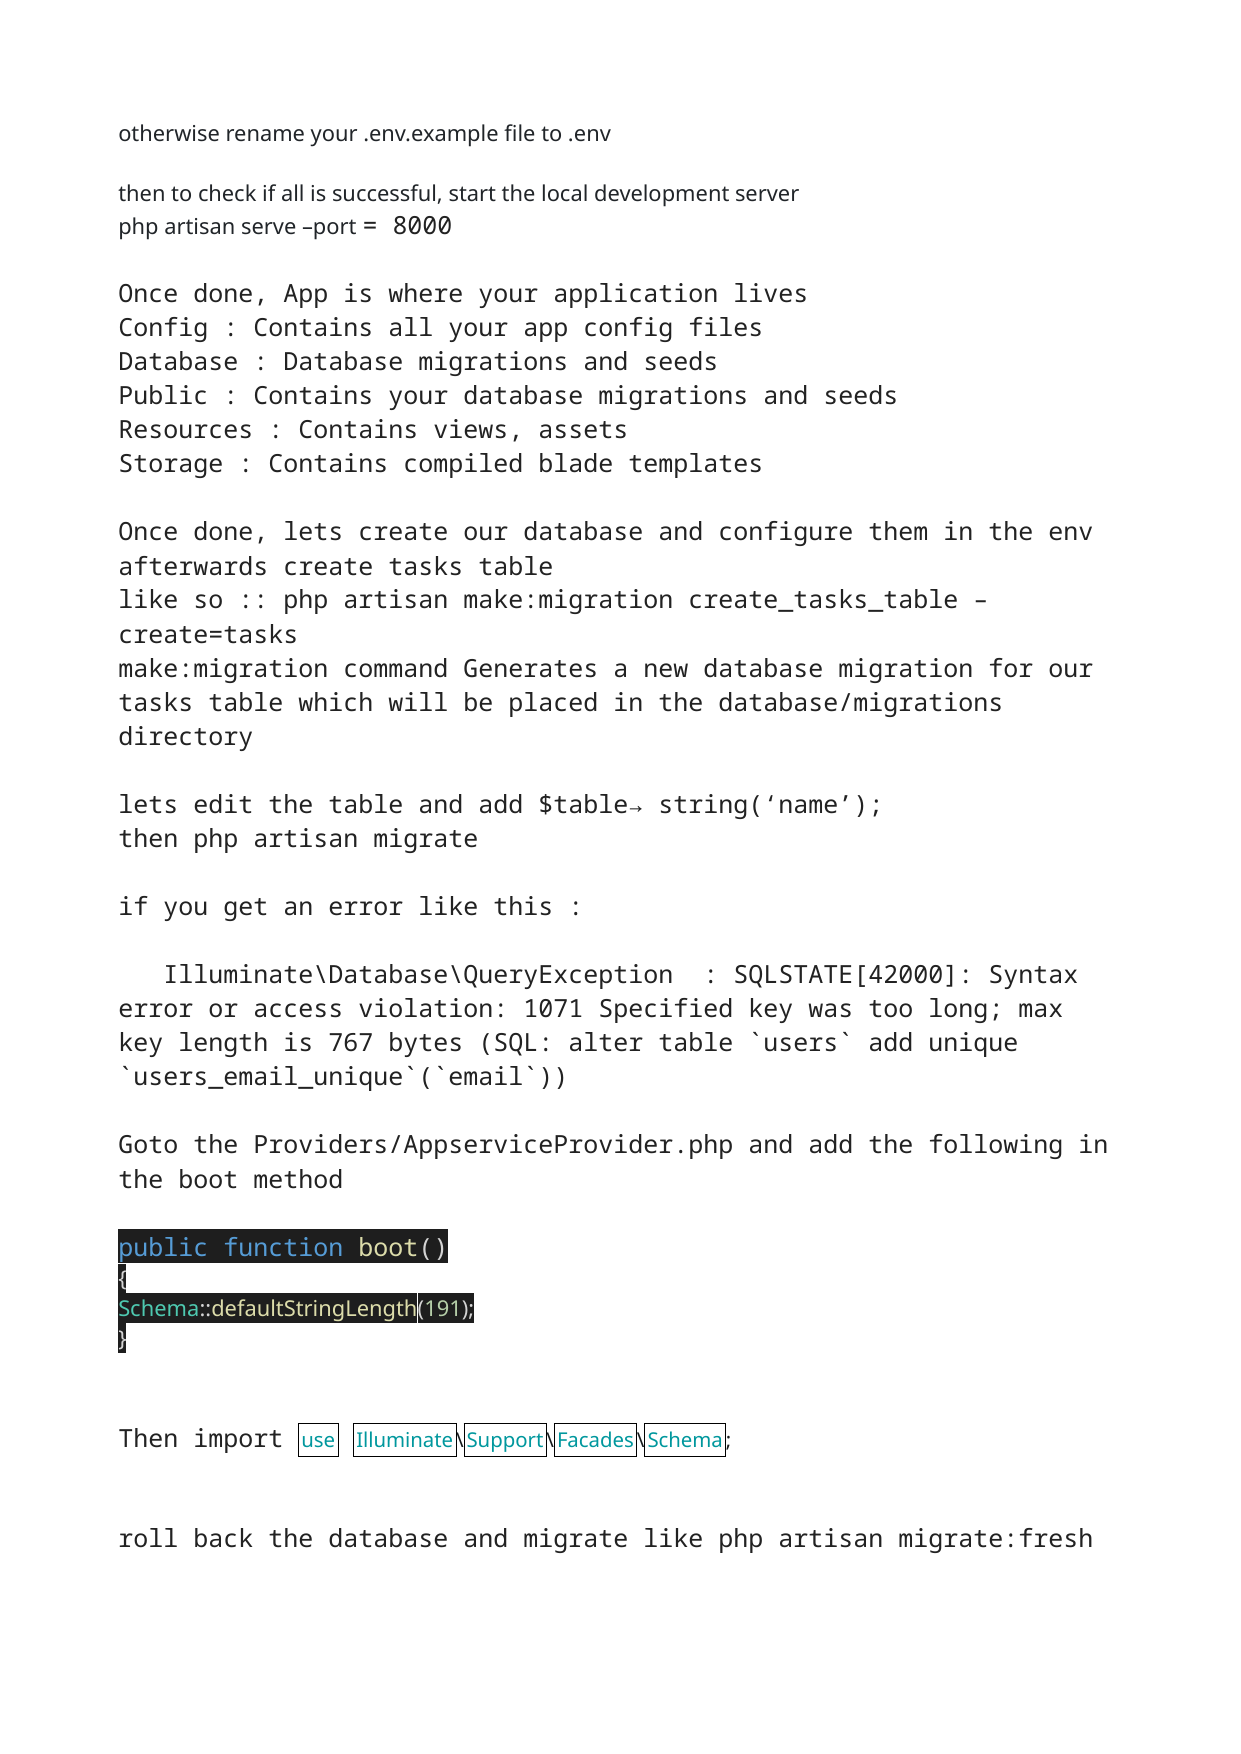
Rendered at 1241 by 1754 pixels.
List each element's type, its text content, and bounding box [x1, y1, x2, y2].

text afterwards create tasks table [118, 548, 1122, 582]
text { [118, 1263, 1122, 1293]
text Storage : Contains compiled blade templates [118, 446, 1122, 480]
text php artisan serve –port = 8000 [118, 207, 1122, 242]
text then php artisan migrate [118, 821, 1122, 855]
text otherwise rename your .env.example file to .env [118, 118, 1122, 148]
text Schema::defaultStringLength(191); [118, 1293, 1122, 1323]
text like so :: php artisan make:migration create_tasks_table –create=tasks [118, 582, 1122, 650]
text Once done, App is where your application lives Config : Contains all your app config files Database : Database migrations and seeds [118, 276, 1122, 378]
text } [118, 1323, 1122, 1353]
text Once done, lets create our database and configure them in the env [118, 514, 1122, 548]
text if you get an error like this : [118, 889, 1122, 923]
text Illuminate\Database\QueryException : SQLSTATE[42000]: Syntax error or access violation: 1071 Specified key was too long; max key length is 767 bytes (SQL: alter table `users` add unique `users_email_unique`(`email`)) [118, 957, 1122, 1093]
text Goto the Providers/AppserviceProvider.php and add the following in the boot method [118, 1127, 1122, 1195]
text roll back the database and migrate like php artisan migrate:fresh [118, 1521, 1122, 1554]
text then to check if all is successful, start the local development server [118, 178, 1122, 207]
text make:migration command Generates a new database migration for our tasks table which will be placed in the database/migrations directory [118, 650, 1122, 752]
text Resources : Contains views, assets [118, 412, 1122, 446]
text Public : Contains your database migrations and seeds [118, 378, 1122, 412]
text lets edit the table and add $table→ string(‘name’); [118, 787, 1122, 821]
text Then import use Illuminate\Support\Facades\Schema; [118, 1421, 1122, 1486]
text public function boot() [118, 1229, 1122, 1263]
